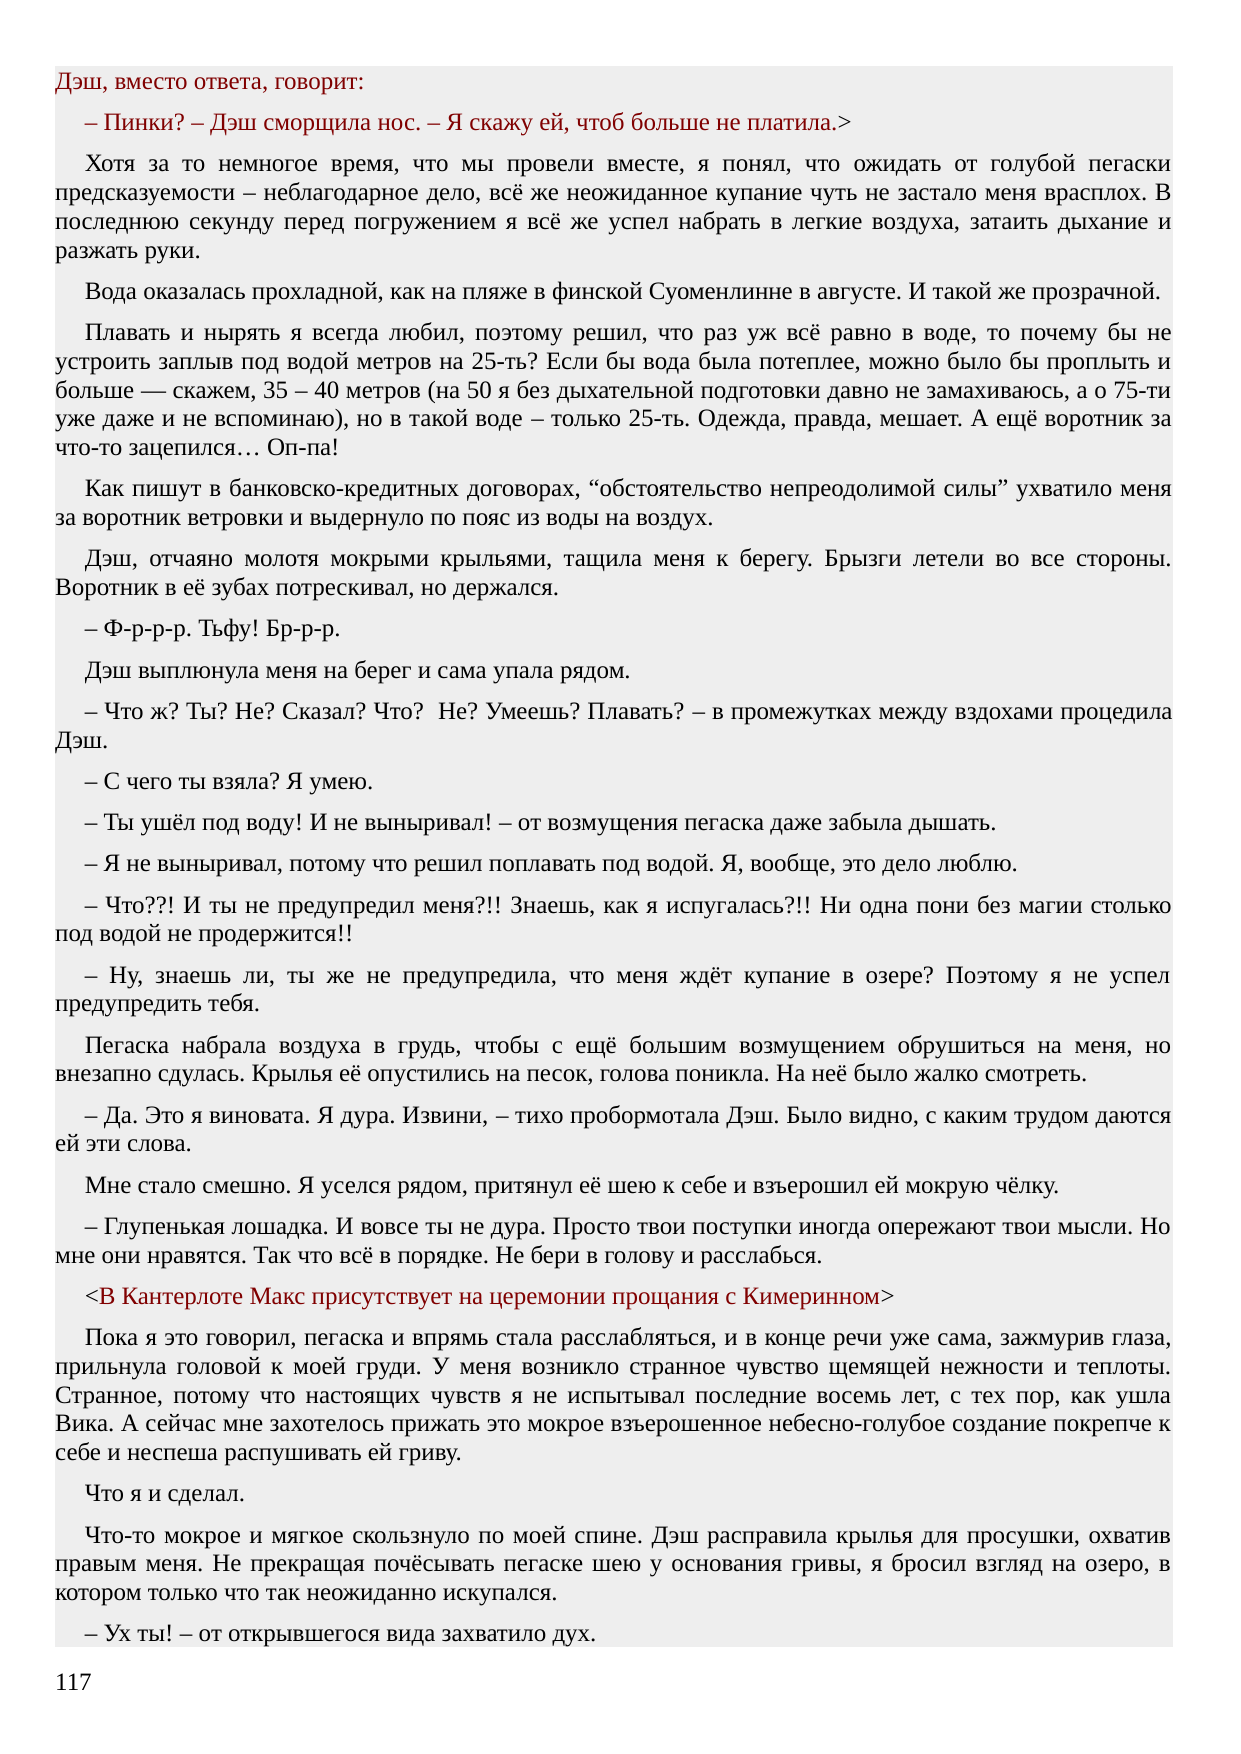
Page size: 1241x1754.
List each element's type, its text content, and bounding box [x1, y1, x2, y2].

text Мне стало смешно. Я уселся рядом, притянул её шею к себе и взъерошил ей мокрую чёлку. [55, 1170, 1173, 1198]
text – Я не выныривал, потому что решил поплавать под водой. Я, вообще, это дело люблю. [55, 848, 1173, 877]
text Как пишут в банковско-кредитных договорах, “обстоятельство непреодолимой силы” ухватило меня за воротник ветровки и выдернуло по пояс из воды на воздух. [55, 473, 1173, 531]
text Пегаска набрала воздуха в грудь, чтобы с ещё большим возмущением обрушиться на меня, но внезапно сдулась. Крылья её опустились на песок, голова поникла. На неё было жалко смотреть. [55, 1030, 1173, 1087]
text – С чего ты взяла? Я умею. [55, 766, 1173, 795]
text – Пинки? – Дэш сморщила нос. – Я скажу ей, чтоб больше не платила.> [55, 107, 1173, 136]
text Хотя за то немногое время, что мы провели вместе, я понял, что ожидать от голубой пегаски предсказуемости – неблагодарное дело, всё же неожиданное купание чуть не застало меня врасплох. В последнюю секунду перед погружением я всё же успел набрать в легкие воздуха, затаить дыхание и разжать руки. [55, 148, 1173, 263]
text Дэш выплюнула меня на берег и сама упала рядом. [55, 655, 1173, 683]
text – Да. Это я виновата. Я дура. Извини, – тихо пробормотала Дэш. Было видно, с каким трудом даются ей эти слова. [55, 1100, 1173, 1157]
text – Ф-р-р-р. Тьфу! Бр-р-р. [55, 613, 1173, 642]
text Вода оказалась прохладной, как на пляже в финской Суоменлинне в августе. И такой же прозрачной. [55, 276, 1173, 305]
text <В Кантерлоте Макс присутствует на церемонии прощания с Кимеринном> [55, 1281, 1173, 1310]
text Плавать и нырять я всегда любил, поэтому решил, что раз уж всё равно в воде, то почему бы не устроить заплыв под водой метров на 25-ть? Если бы вода была потеплее, можно было бы проплыть и больше — скажем, 35 – 40 метров (на 50 я без дыхательной подготовки давно не замахиваюсь, а о 75-ти уже даже и не вспоминаю), но в такой воде – только 25-ть. Одежда, правда, мешает. А ещё воротник за что-то зацепился… Оп-па! [55, 317, 1173, 461]
text Что я и сделал. [55, 1478, 1173, 1507]
text Дэш, отчаяно молотя мокрыми крыльями, тащила меня к берегу. Брызги летели во все стороны. Воротник в её зубах потрескивал, но держался. [55, 543, 1173, 601]
text Дэш, вместо ответа, говорит: [55, 66, 1173, 95]
text – Что ж? Ты? Не? Сказал? Что? Не? Умеешь? Плавать? – в промежутках между вздохами процедила Дэш. [55, 696, 1173, 753]
text – Ух ты! – от открывшегося вида захватило дух. [55, 1618, 1173, 1647]
text – Ты ушёл под воду! И не выныривал! – от возмущения пегаска даже забыла дышать. [55, 807, 1173, 836]
text – Глупенькая лошадка. И вовсе ты не дура. Просто твои поступки иногда опережают твои мысли. Но мне они нравятся. Так что всё в порядке. Не бери в голову и расслабься. [55, 1211, 1173, 1268]
text – Что??! И ты не предупредил меня?!! Знаешь, как я испугалась?!! Ни одна пони без магии столько под водой не продержится!! [55, 890, 1173, 947]
text Пока я это говорил, пегаска и впрямь стала расслабляться, и в конце речи уже сама, зажмурив глаза, прильнула головой к моей груди. У меня возникло странное чувство щемящей нежности и теплоты. Странное, потому что настоящих чувств я не испытывал последние восемь лет, с тех пор, как ушла Вика. А сейчас мне захотелось прижать это мокрое взъерошенное небесно-голубое создание покрепче к себе и неспеша распушивать ей гриву. [55, 1322, 1173, 1466]
text Что-то мокрое и мягкое скользнуло по моей спине. Дэш расправила крылья для просушки, охватив правым меня. Не прекращая почёсывать пегаске шею у основания гривы, я бросил взгляд на озеро, в котором только что так неожиданно искупался. [55, 1520, 1173, 1606]
text – Ну, знаешь ли, ты же не предупредила, что меня ждёт купание в озере? Поэтому я не успел предупредить тебя. [55, 960, 1173, 1017]
